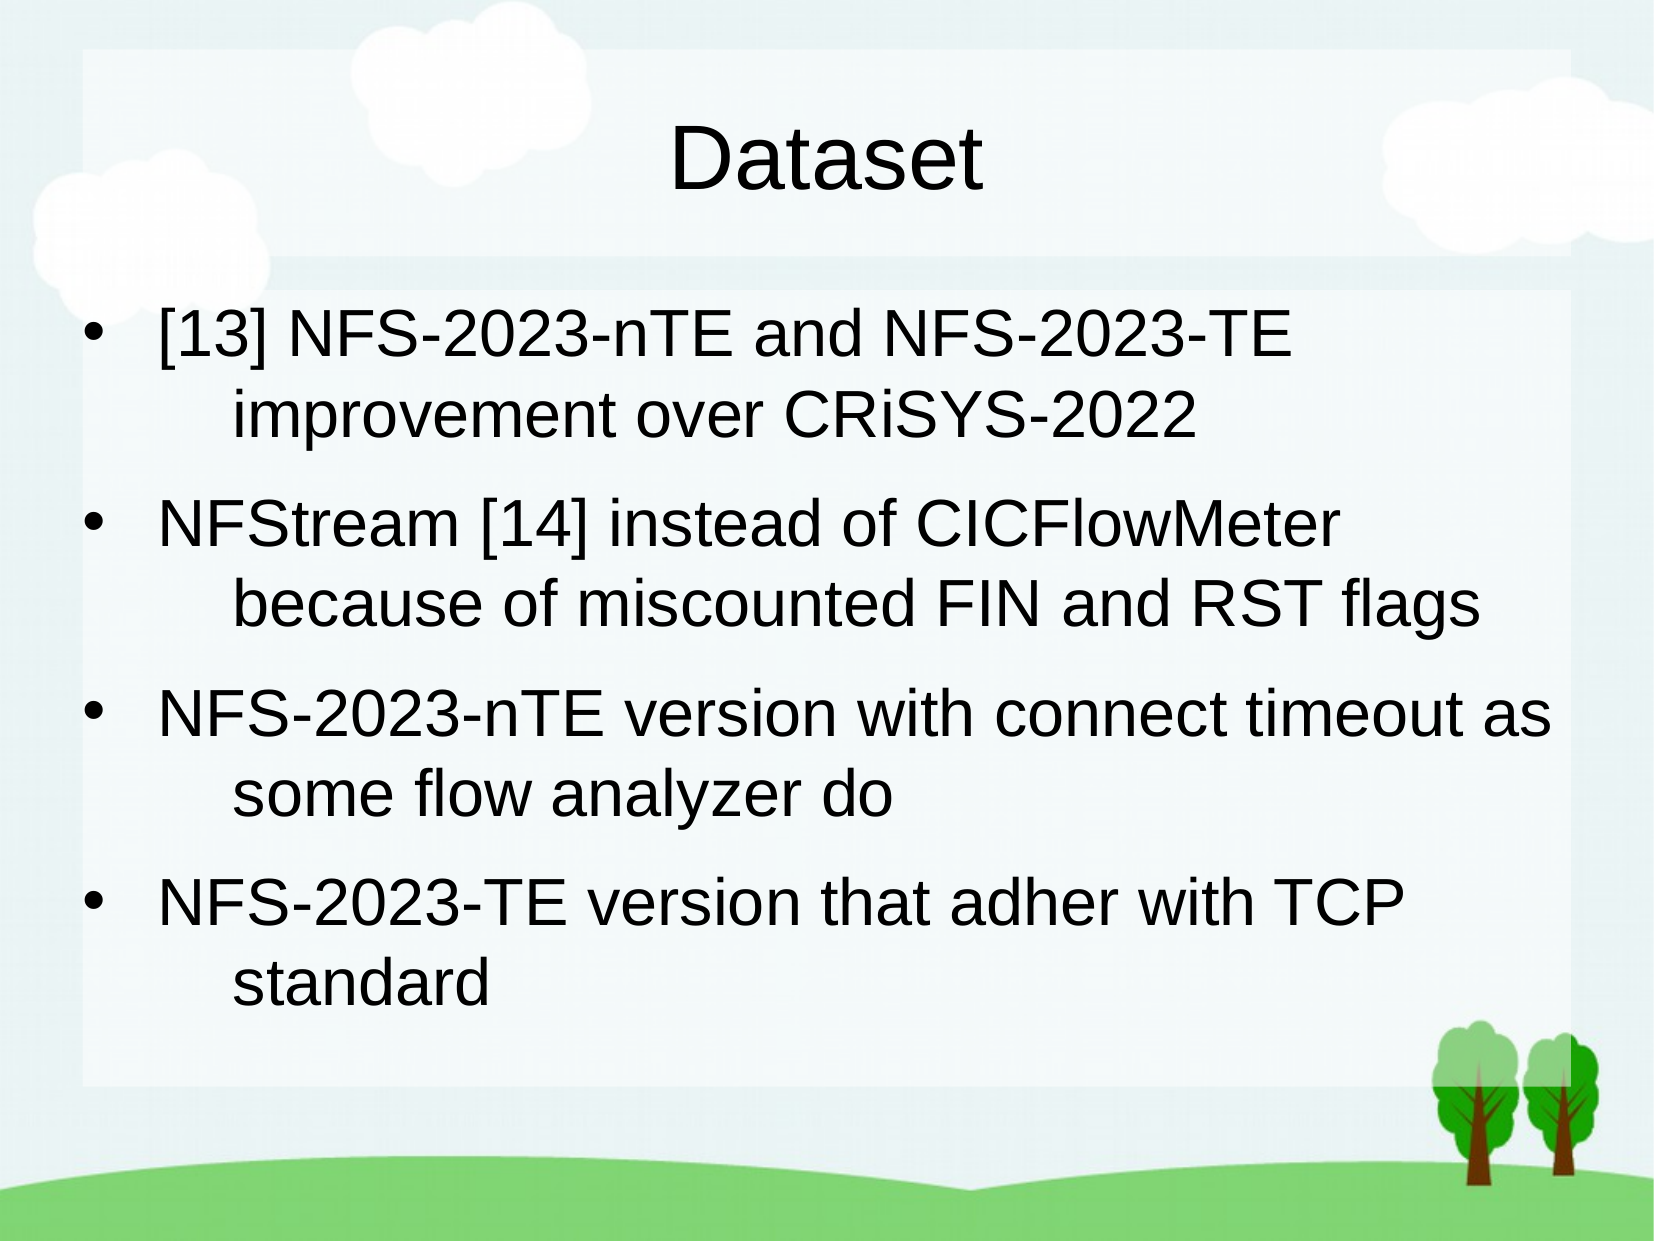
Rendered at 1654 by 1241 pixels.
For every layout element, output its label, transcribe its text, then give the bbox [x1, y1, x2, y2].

list [13] NFS-2023-nTE and NFS-2023-TE improvement over CRiSYS-2022 NFStream [14] instead of CICFlowMeter because of miscounted FIN and RST flags NFS-2023-nTE version with connect timeout as some flow analyzer do NFS-2023-TE version that adher with TCP standard [82, 290, 1571, 1087]
title Dataset [82, 49, 1571, 257]
